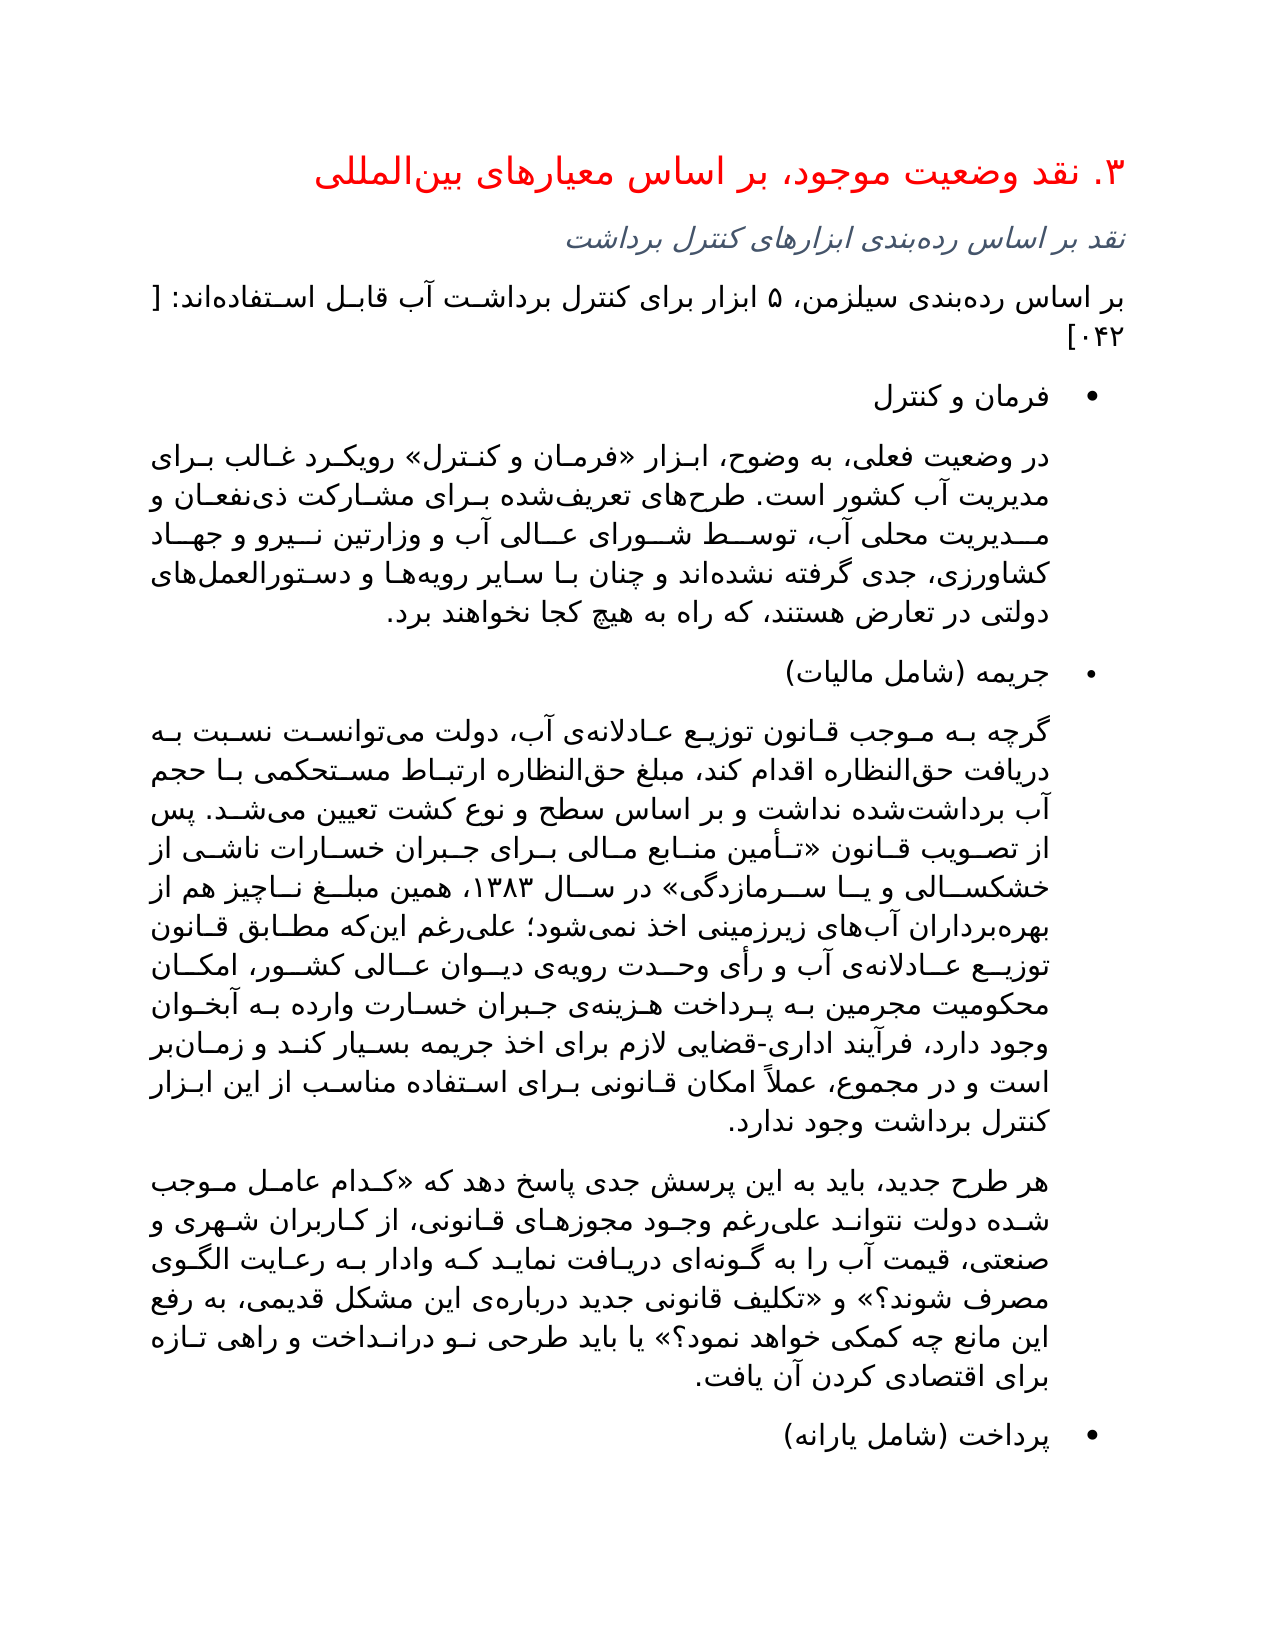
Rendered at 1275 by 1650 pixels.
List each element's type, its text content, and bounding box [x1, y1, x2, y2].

text بر اساس رده‌بندی سیلزمن، ۵ ابزار برای کنترل برداشت آب قابل استفاده‌اند: [۰۴۲] [150, 281, 1125, 354]
text در وضعیت فعلی، به وضوح، ابزار «فرمان و کنترل» رویکرد غالب برای مدیریت آب کشور است. طرح‌های تعریف‌شده برای مشارکت ذی‌نفعان و مدیریت محلی آب، توسط شورای عالی آب و وزارتین نیرو و جهاد کشاورزی، جدی گرفته نشده‌اند و چنان با سایر رویه‌ها و دستورالعمل‌های دولتی در تعارض هستند، که راه به هیچ کجا نخواهند برد. [150, 439, 1050, 629]
subtitle نقد بر اساس رده‌بندی ابزارهای کنترل برداشت [150, 221, 1125, 255]
list پرداخت (شامل یارانه) [150, 1419, 1087, 1453]
subtitle ۳. نقد وضعیت موجود، بر اساس معیارهای بین‌المللی [150, 150, 1125, 194]
list فرمان و کنترل [150, 379, 1087, 413]
text گرچه به موجب قانون توزیع عادلانه‌ی آب، دولت می‌توانست نسبت به دریافت حق‌النظاره اقدام کند، مبلغ حق‌النظاره ارتباط مستحکمی با حجم آب برداشت‌شده نداشت و بر اساس سطح و نوع کشت تعیین می‌شد. پس از تصویب قانون «تأمین منابع مالی برای جبران خسارات ناشی از خشکسالی و یا سرمازدگی» در سال ۱۳۸۳، همین مبلغ ناچیز هم از بهره‌برداران آب‌های زیرزمینی اخذ نمی‌شود؛ علی‌رغم این‌که مطابق قانون توزیع عادلانه‌ی آب و رأی وحدت رویه‌ی دیوان عالی کشور، امکان محکومیت مجرمین به پرداخت هزینه‌ی جبران خسارت وارده به آبخوان وجود دارد، فرآیند اداری-قضایی لازم برای اخذ جریمه بسیار کند و زمان‌بر است و در مجموع، عملاً امکان قانونی برای استفاده مناسب از این ابزار کنترل برداشت وجود ندارد. [150, 715, 1050, 1138]
text هر طرح جدید، باید به این پرسش جدی پاسخ دهد که «کدام عامل موجب شده دولت نتواند علی‌رغم وجود مجوزهای قانونی، از کاربران شهری و صنعتی، قیمت آب را به گونه‌ای دریافت نماید که وادار به رعایت الگوی مصرف شوند؟» و «تکلیف قانونی جدید درباره‌ی این مشکل قدیمی، به رفع این مانع چه کمکی خواهد نمود؟» یا باید طرحی نو درانداخت و راهی تازه برای اقتصادی کردن آن یافت. [150, 1164, 1050, 1393]
list جریمه (شامل مالیات) [150, 655, 1087, 689]
